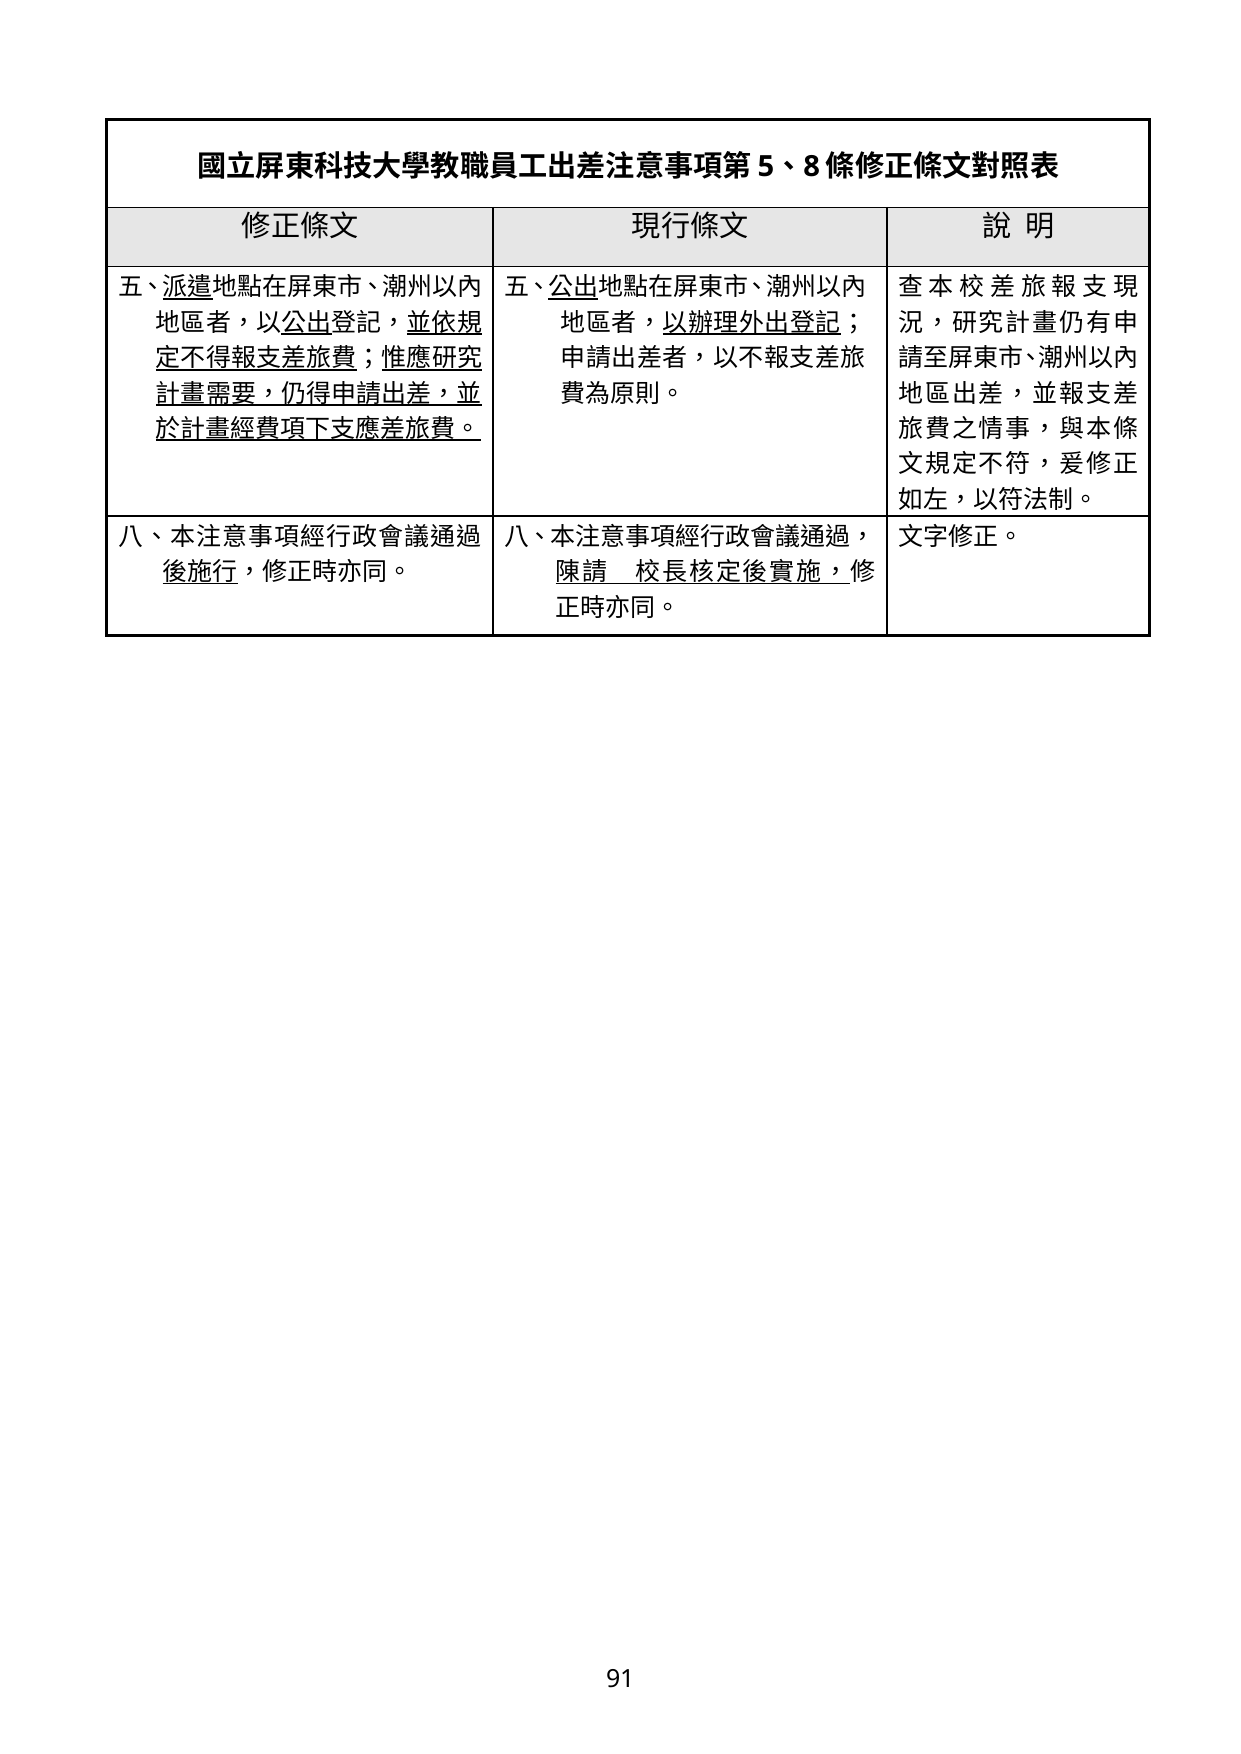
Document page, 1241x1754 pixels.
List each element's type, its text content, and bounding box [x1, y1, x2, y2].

table_cell 八、本注意事項經行政會議通過後施行，修正時亦同。 [108, 517, 492, 633]
table_cell 現行條文 [494, 208, 886, 266]
table_cell 五、公出地點在屏東市、潮州以內地區者，以辦理外出登記；申請出差者，以不報支差旅費為原則。 [494, 267, 886, 515]
table_cell 八、本注意事項經行政會議通過，陳請 校長核定後實施，修正時亦同。 [494, 517, 886, 633]
table_cell 文字修正。 [888, 517, 1148, 633]
table_header 國立屏東科技大學教職員工出差注意事項第5、8條修正條文對照表 [108, 121, 1148, 207]
table_cell 說 明 [888, 208, 1148, 266]
table_cell 查本校差旅報支現況，研究計畫仍有申請至屏東市、潮州以內地區出差，並報支差旅費之情事，與本條文規定不符，爰修正如左，以符法制。 [888, 267, 1148, 515]
table_cell 五、派遣地點在屏東市、潮州以內地區者，以公出登記，並依規定不得報支差旅費；惟應研究計畫需要，仍得申請出差，並於計畫經費項下支應差旅費。 [108, 267, 492, 515]
table_cell 修正條文 [108, 208, 492, 266]
